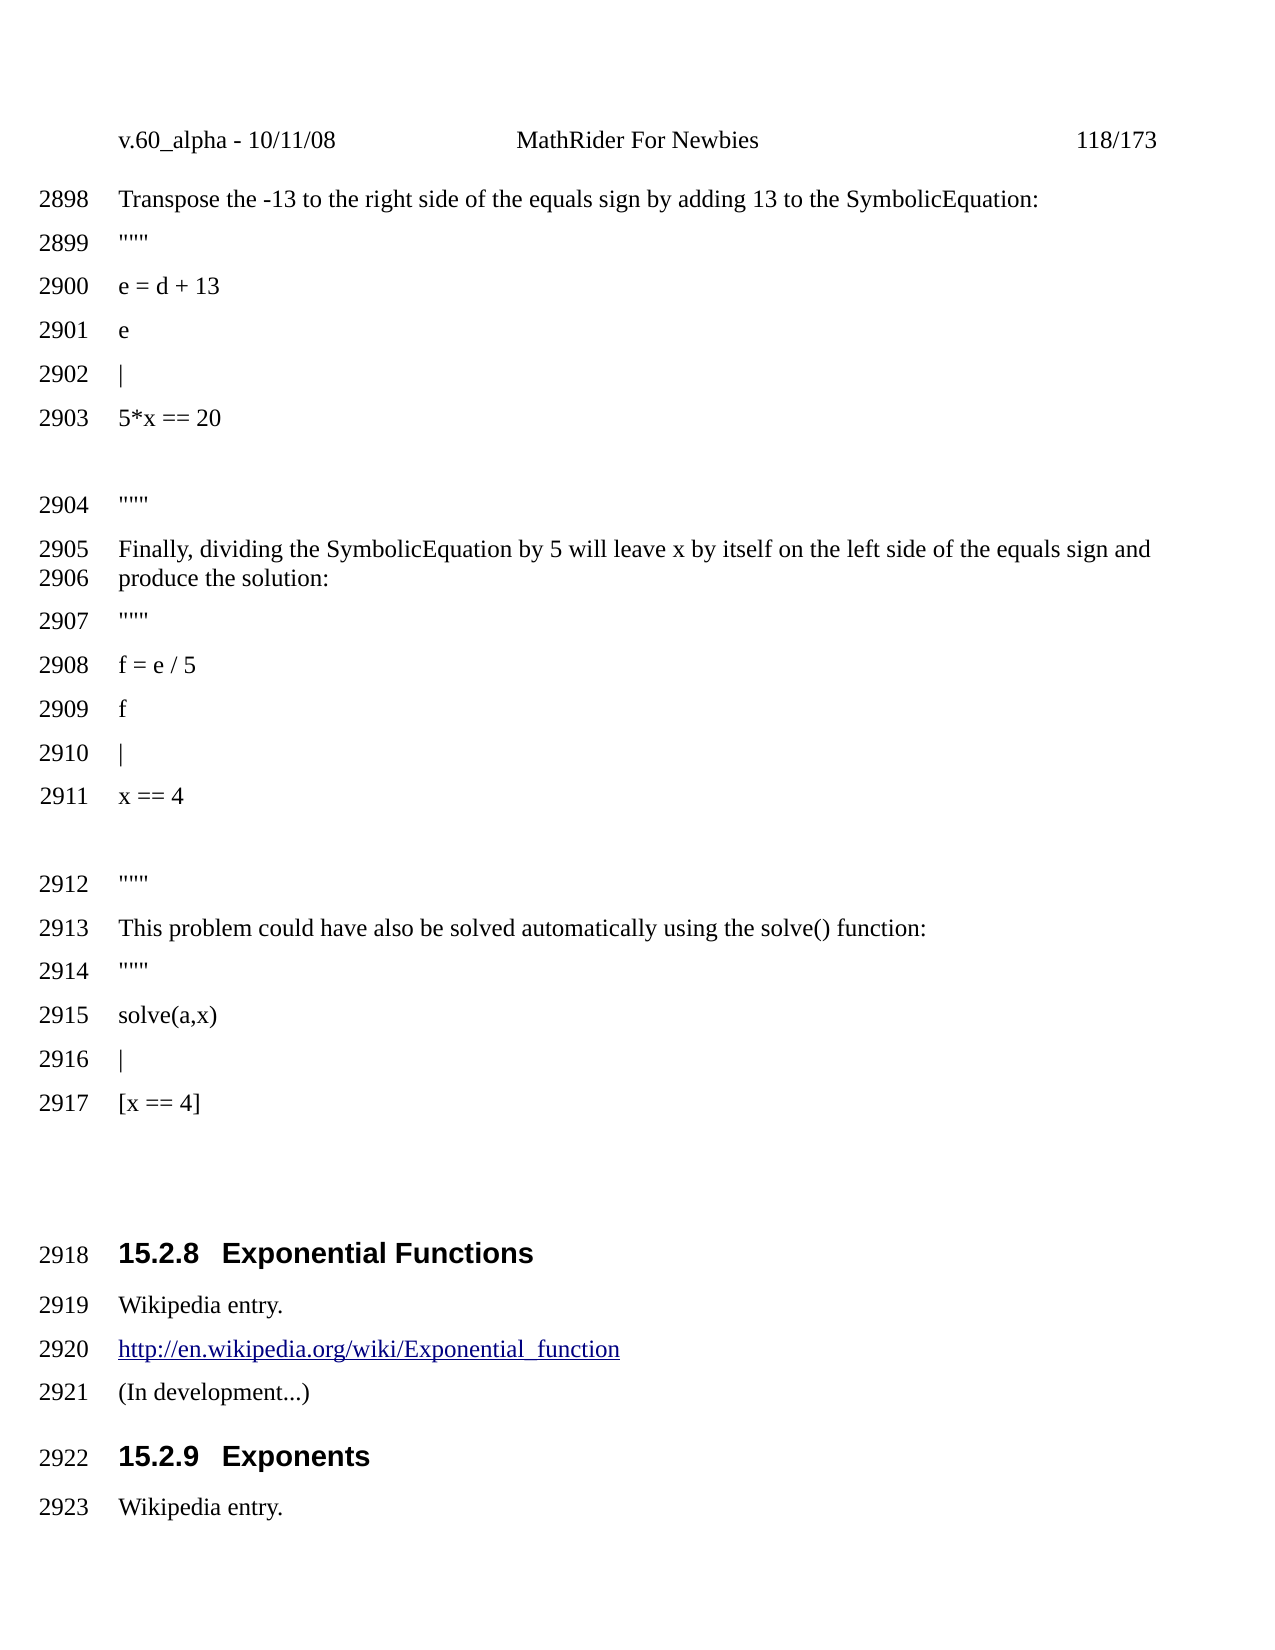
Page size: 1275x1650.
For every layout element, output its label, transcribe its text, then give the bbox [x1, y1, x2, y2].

text solve(a,x) [118, 1000, 1157, 1029]
text | [118, 1044, 1157, 1073]
subtitle Exponents [118, 1439, 1157, 1472]
text This problem could have also be solved automatically using the solve() function: [118, 913, 1157, 941]
text | [118, 359, 1157, 388]
text [x == 4] [118, 1088, 1157, 1116]
text """ [118, 606, 1157, 635]
text e [118, 315, 1157, 344]
text """ [118, 869, 1157, 898]
text """ [118, 490, 1157, 519]
text | [118, 738, 1157, 766]
text e = d + 13 [118, 271, 1157, 300]
text (In development...) [118, 1377, 1157, 1406]
text f = e / 5 [118, 650, 1157, 679]
text """ [118, 228, 1157, 256]
subtitle Exponential Functions [118, 1236, 1157, 1270]
text x == 4 [118, 781, 1157, 810]
text Wikipedia entry. [118, 1492, 1157, 1521]
text f [118, 694, 1157, 723]
text 5*x == 20 [118, 403, 1157, 431]
text Finally, dividing the SymbolicEquation by 5 will leave x by itself on the left side of the equals sign and produce the solution: [118, 534, 1157, 591]
text Transpose the -13 to the right side of the equals sign by adding 13 to the SymbolicEquation: [118, 184, 1157, 213]
text """ [118, 956, 1157, 985]
text Wikipedia entry. [118, 1290, 1157, 1319]
text http://en.wikipedia.org/wiki/Exponential_function [118, 1334, 1157, 1362]
